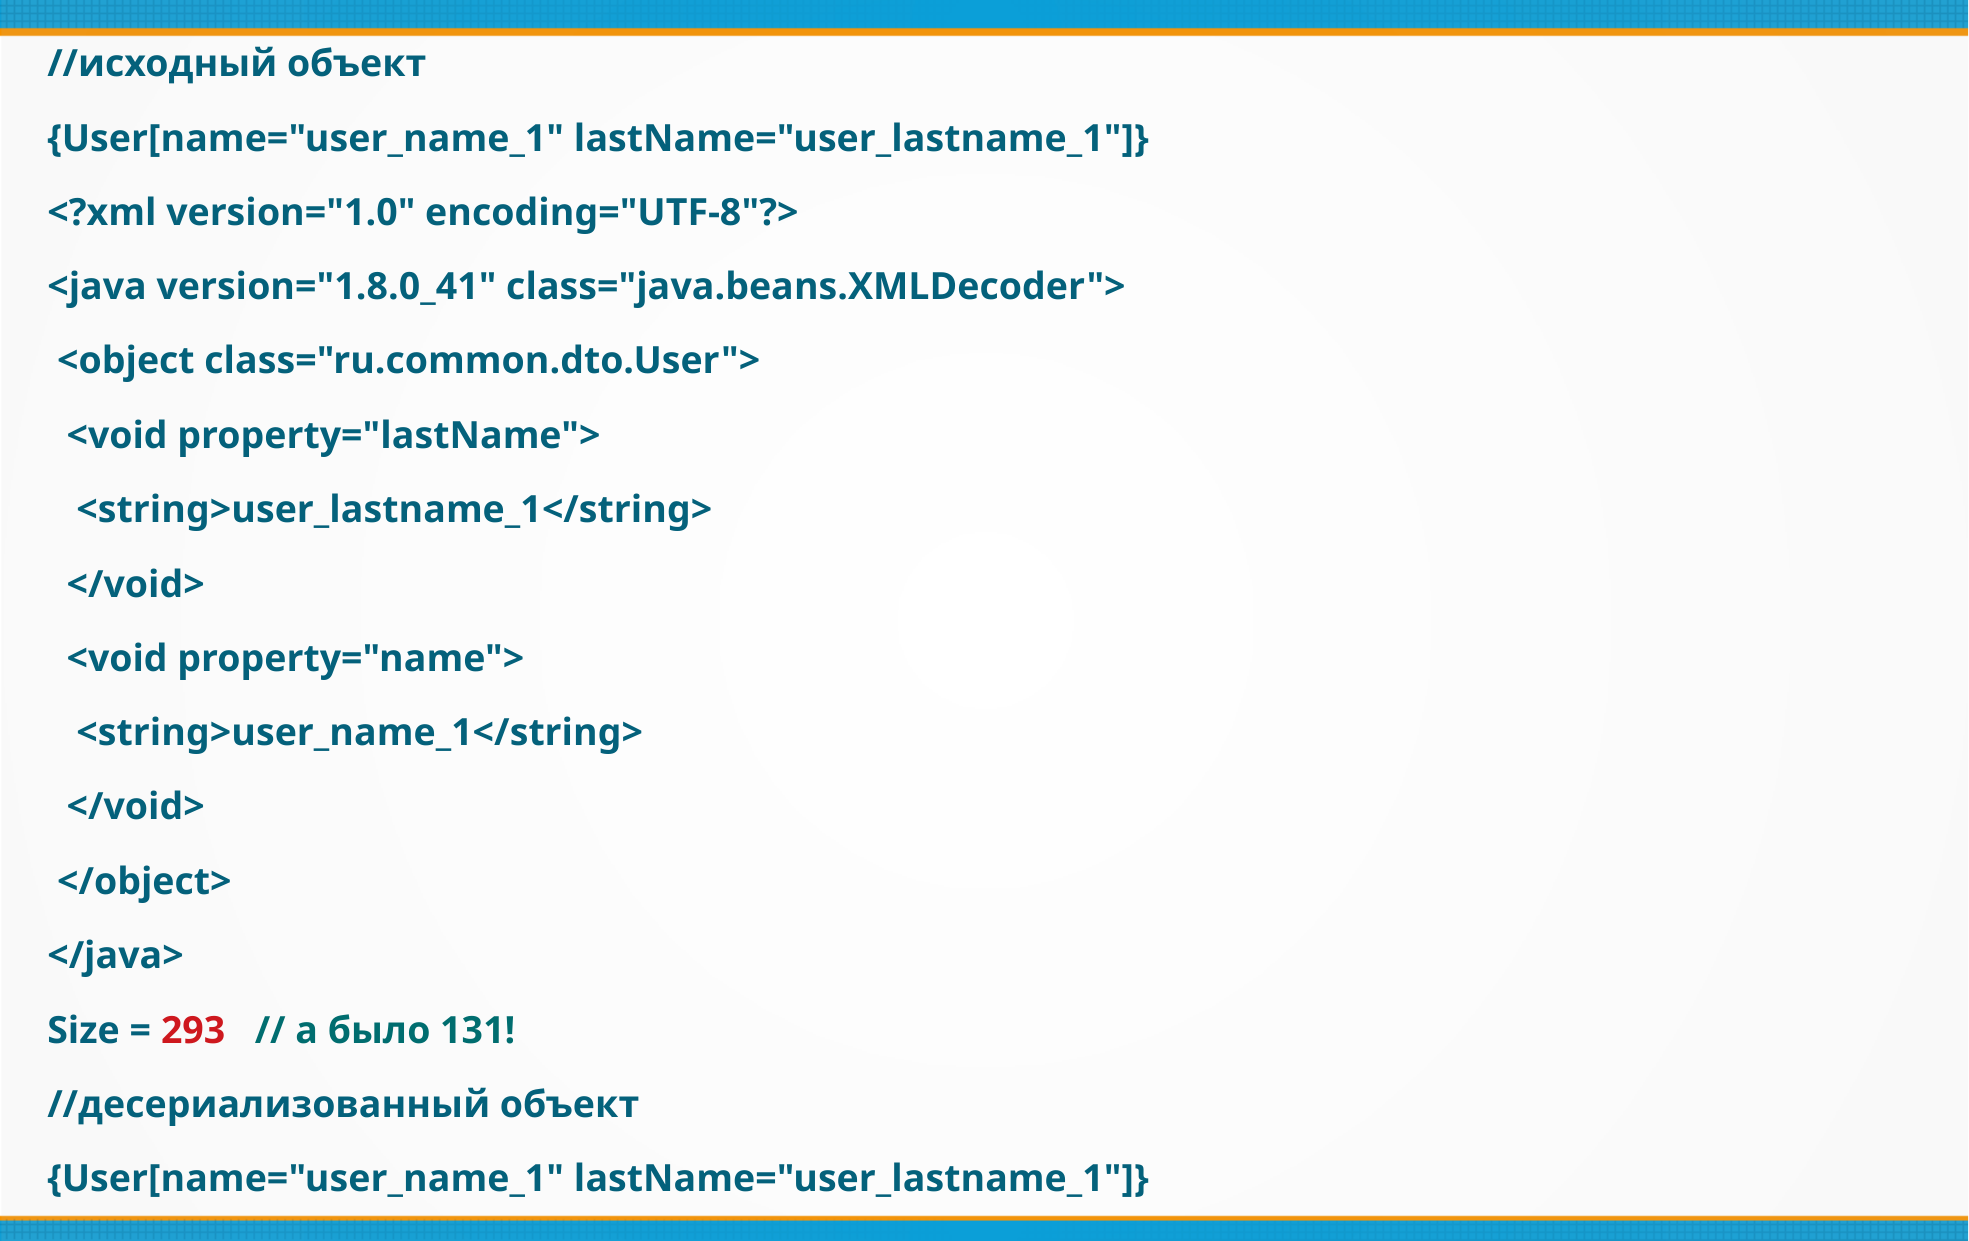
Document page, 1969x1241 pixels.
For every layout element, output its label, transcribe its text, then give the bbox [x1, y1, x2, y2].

subtitle //исходный объект {User[name="user_name_1" lastName="user_lastname_1"]} <?xml version="1.0" encoding="UTF-8"?> <java version="1.8.0_41" class="java.beans.XMLDecoder"> <object class="ru.common.dto.User"> <void property="lastName"> <string>user_lastname_1</string> </void> <void property="name"> <string>user_name_1</string> </void> </object> </java> Size = 293 // а было 131! //десериализованный объект {User[name="user_name_1" lastName="user_lastname_1"]} [47, 34, 1819, 1204]
